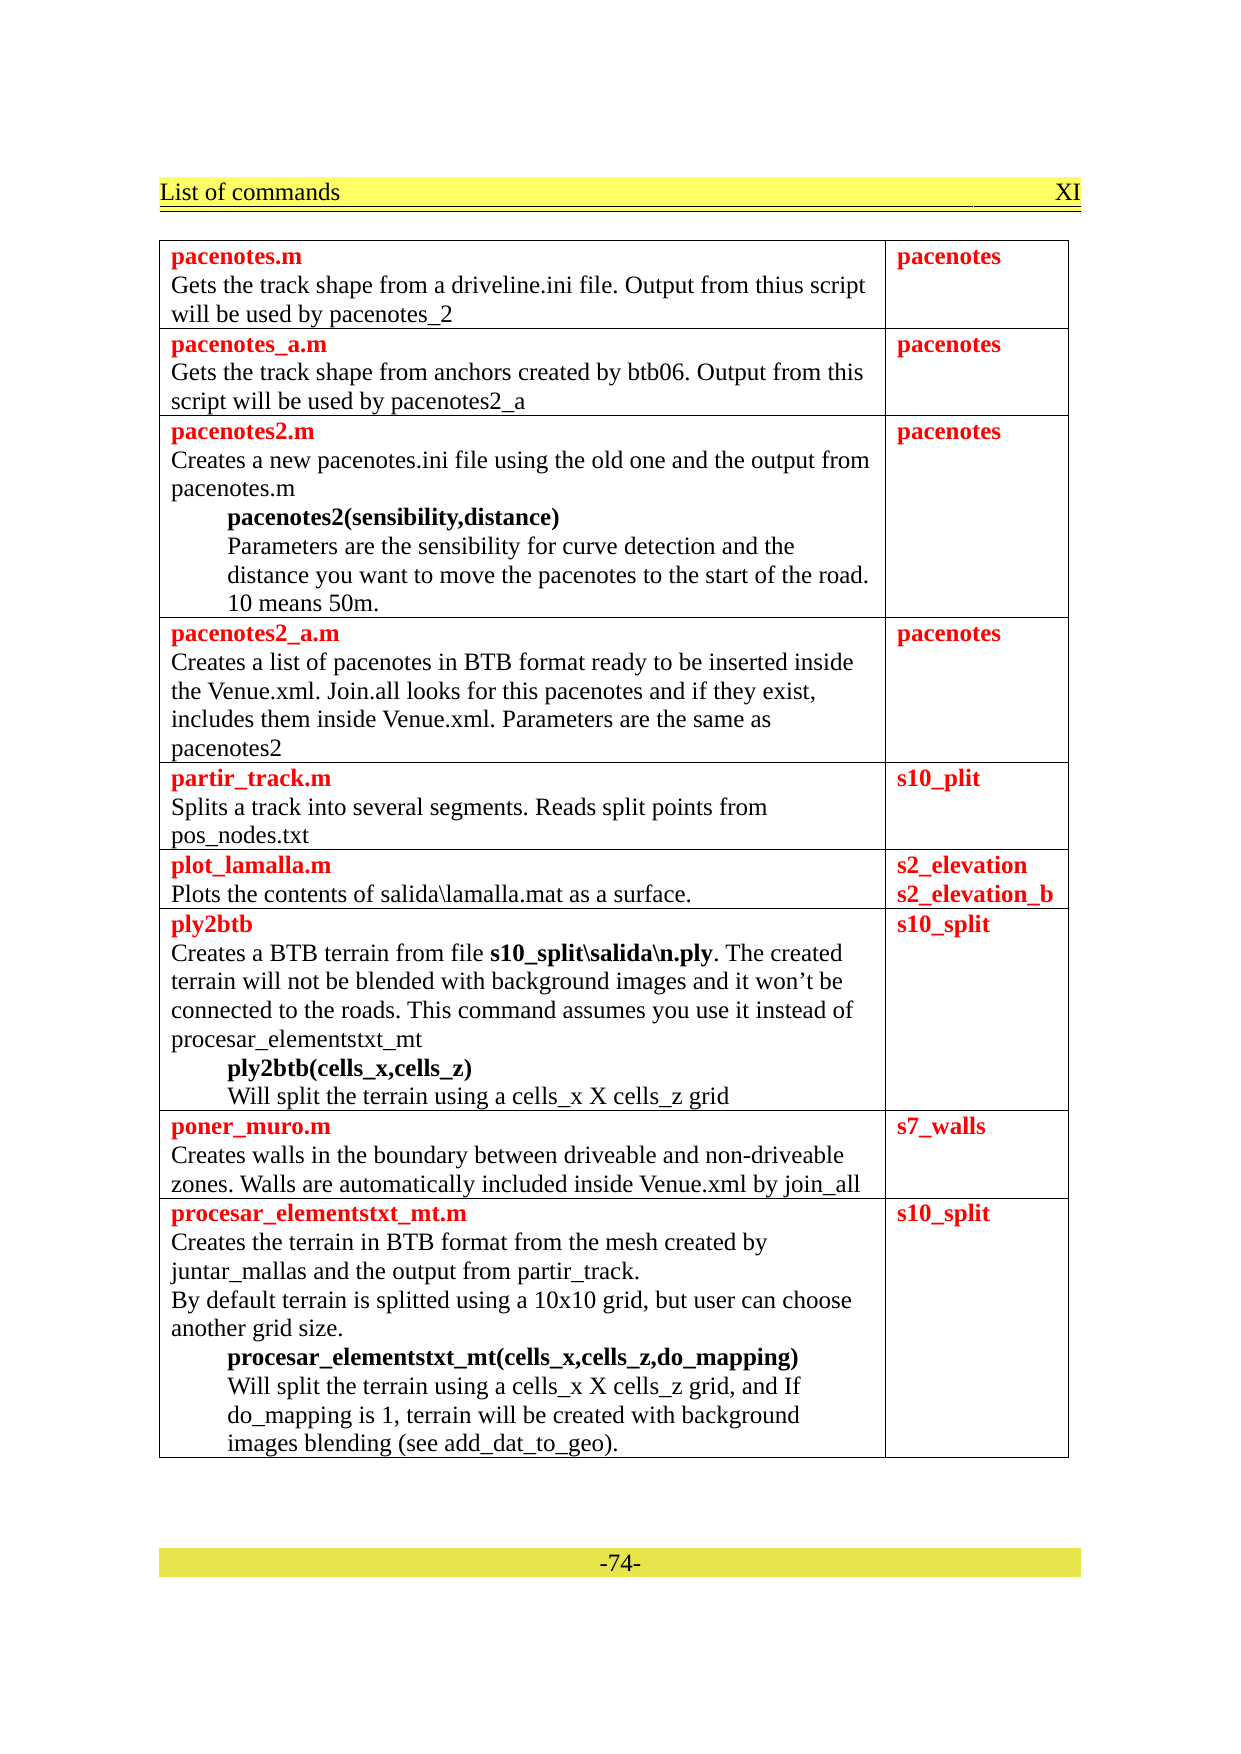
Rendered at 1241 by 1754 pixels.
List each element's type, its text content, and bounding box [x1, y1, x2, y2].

table_cell procesar_elementstxt_mt.m Creates the terrain in BTB format from the mesh created by juntar_mallas and the output from partir_track. By default terrain is splitted using a 10x10 grid, but user can choose another grid size. procesar_elementstxt_mt(cells_x,cells_z,do_mapping) Will split the terrain using a cells_x X cells_z grid, and If do_mapping is 1, terrain will be created with background images blending (see add_dat_to_geo). [160, 1199, 885, 1457]
table_cell s7_walls [886, 1111, 1068, 1197]
table_cell s2_elevation s2_elevation_b [886, 850, 1068, 908]
table_cell poner_muro.m Creates walls in the boundary between driveable and non-driveable zones. Walls are automatically included inside Venue.xml by join_all [160, 1111, 885, 1197]
table_cell pacenotes.m Gets the track shape from a driveline.ini file. Output from thius script will be used by pacenotes_2 [160, 241, 885, 328]
table_cell pacenotes2.m Creates a new pacenotes.ini file using the old one and the output from pacenotes.m pacenotes2(sensibility,distance) Parameters are the sensibility for curve detection and the distance you want to move the pacenotes to the start of the road. 10 means 50m. [160, 416, 885, 617]
table_cell pacenotes_a.m Gets the track shape from anchors created by btb06. Output from this script will be used by pacenotes2_a [160, 329, 885, 415]
table_cell pacenotes [886, 241, 1068, 328]
table_cell plot_lamalla.m Plots the contents of salida\lamalla.mat as a surface. [160, 850, 885, 908]
table_cell pacenotes2_a.m Creates a list of pacenotes in BTB format ready to be inserted inside the Venue.xml. Join.all looks for this pacenotes and if they exist, includes them inside Venue.xml. Parameters are the same as pacenotes2 [160, 618, 885, 762]
table_cell s10_split [886, 1199, 1068, 1457]
table_cell pacenotes [886, 329, 1068, 415]
table_cell pacenotes [886, 416, 1068, 617]
table_cell s10_plit [886, 763, 1068, 849]
table_cell pacenotes [886, 618, 1068, 762]
table_cell partir_track.m Splits a track into several segments. Reads split points from pos_nodes.txt [160, 763, 885, 849]
table_cell s10_split [886, 909, 1068, 1110]
table_cell ply2btb Creates a BTB terrain from file s10_split\salida\n.ply. The created terrain will not be blended with background images and it won’t be connected to the roads. This command assumes you use it instead of procesar_elementstxt_mt ply2btb(cells_x,cells_z) Will split the terrain using a cells_x X cells_z grid [160, 909, 885, 1110]
